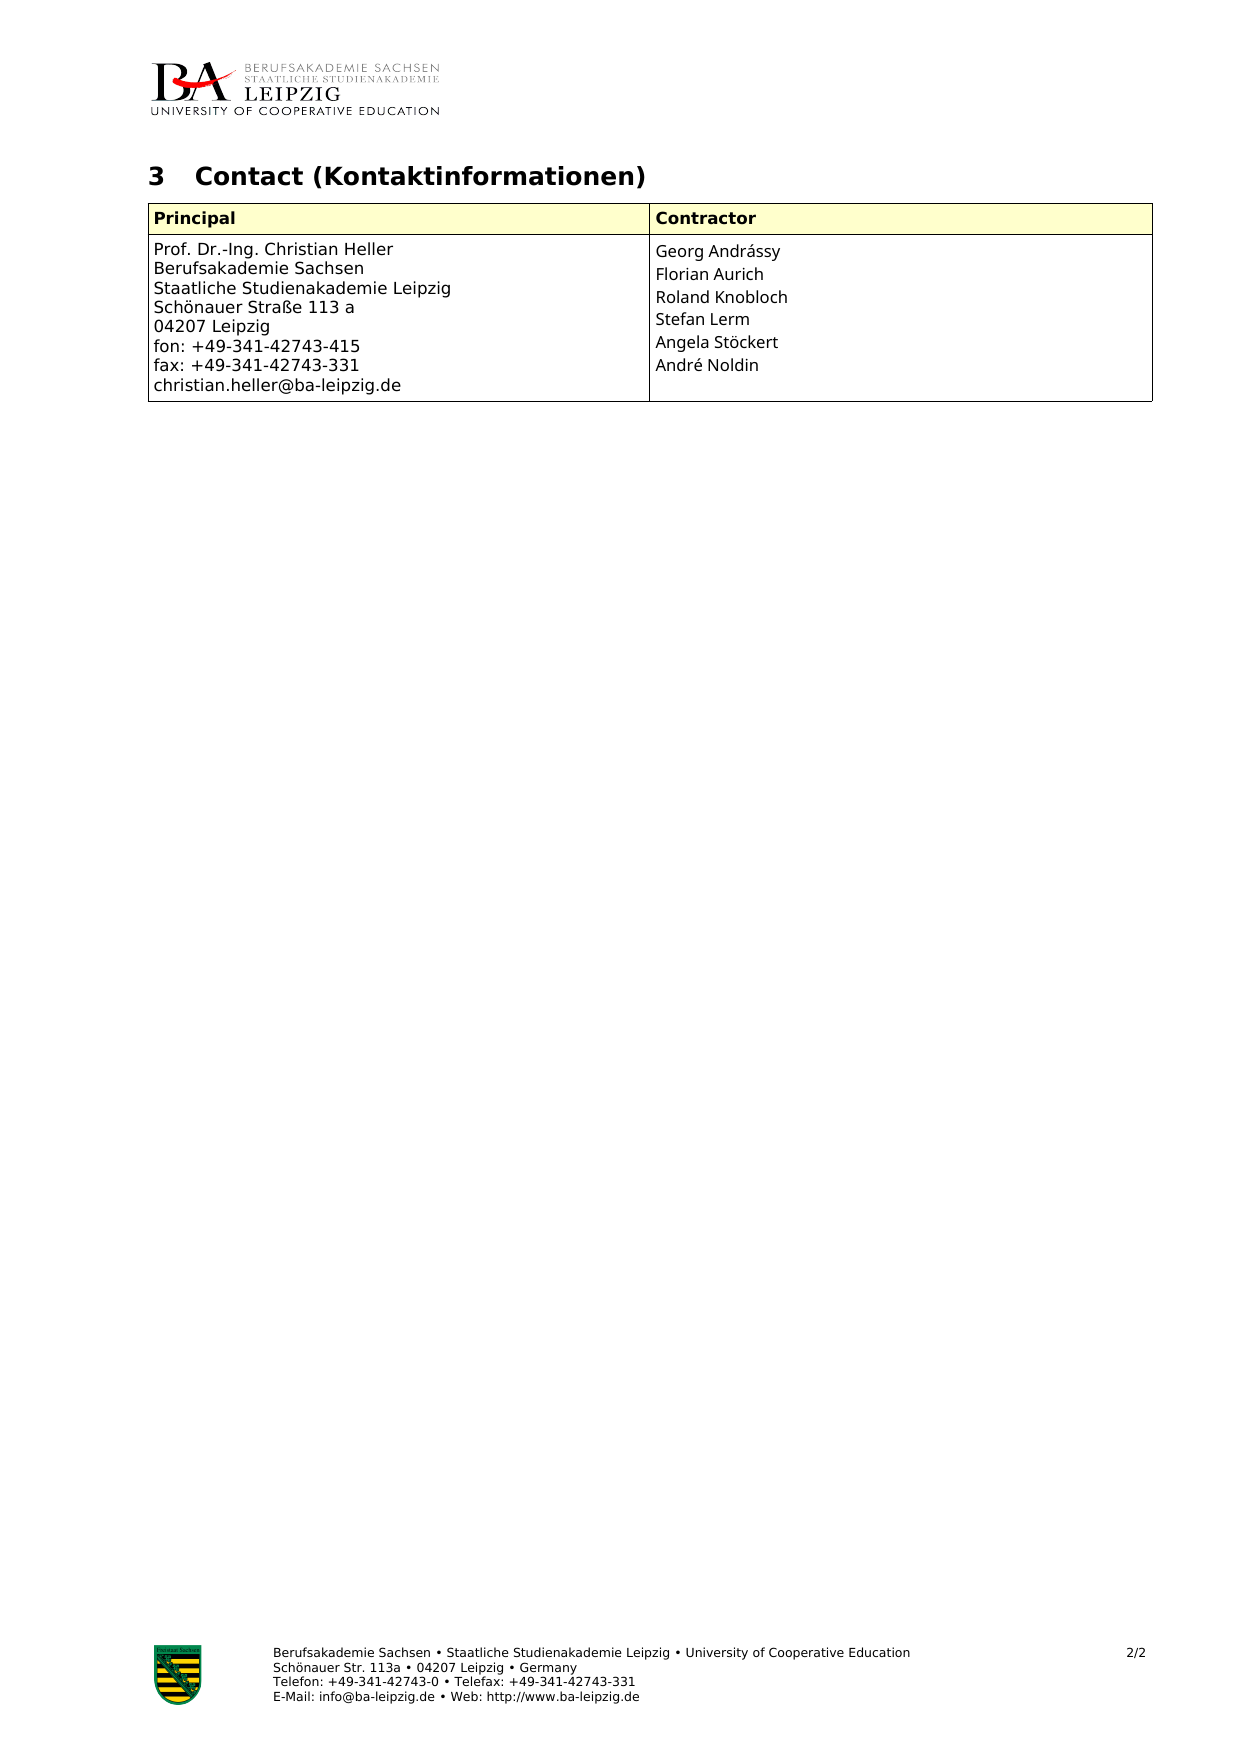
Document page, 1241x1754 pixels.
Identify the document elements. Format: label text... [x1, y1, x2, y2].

picture [154, 1645, 202, 1705]
table_header Principal [149, 204, 649, 234]
subtitle Contact (Kontaktinformationen) [148, 162, 1152, 191]
table_cell Georg Andrássy Florian Aurich Roland Knobloch Stefan Lerm Angela Stöckert André Noldin [650, 235, 1152, 401]
table_header Contractor [650, 204, 1152, 234]
table_cell Prof. Dr.-Ing. Christian Heller Berufsakademie Sachsen Staatliche Studienakademie Leipzig Schönauer Straße 113 a 04207 Leipzig fon: +49-341-42743-415 fax: +49-341-42743-331 christian.heller@ba-leipzig.de [149, 235, 649, 401]
picture [147, 59, 443, 119]
